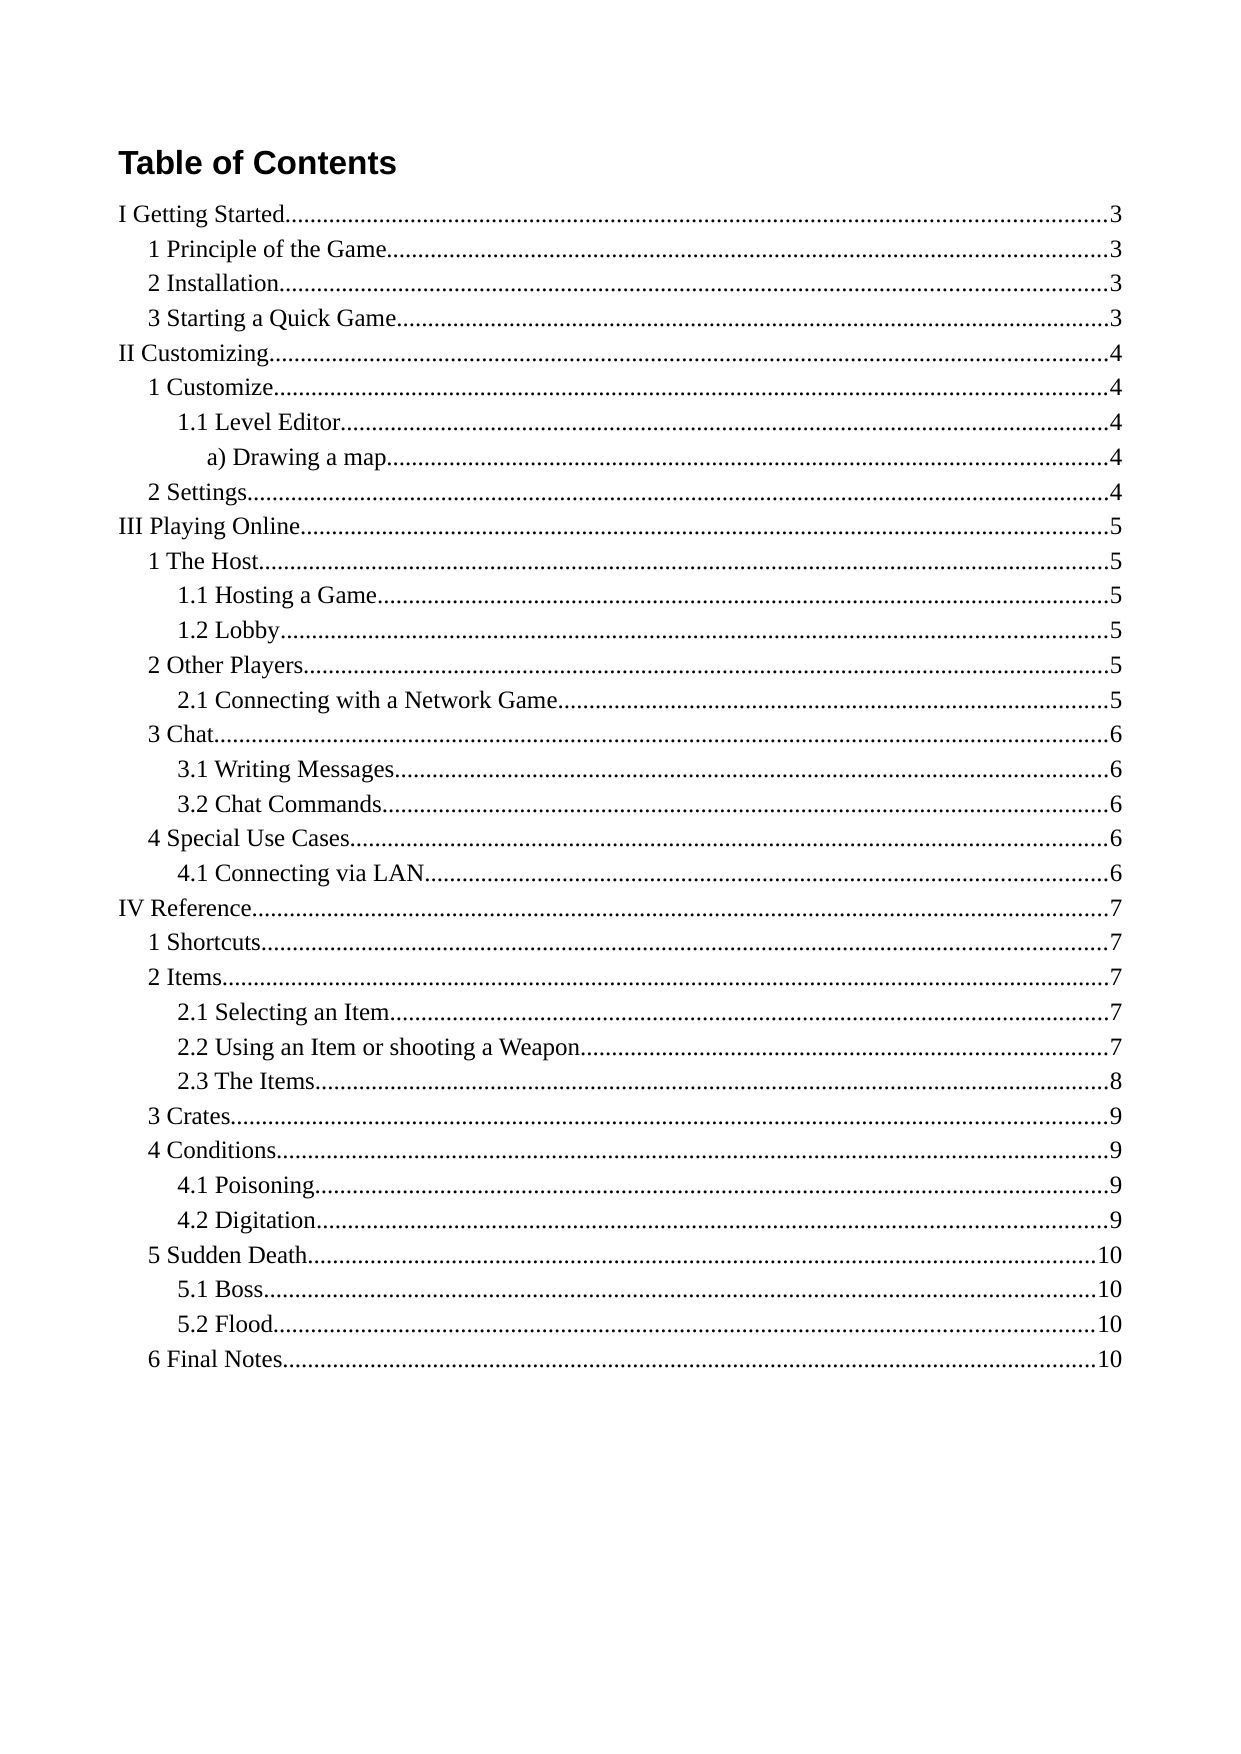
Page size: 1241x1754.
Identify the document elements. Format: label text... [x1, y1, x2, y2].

text 2.1 Selecting an Item 7 [177, 997, 1122, 1026]
text 3 Chat 6 [148, 719, 1122, 748]
text 2 Settings 4 [148, 477, 1122, 505]
text 1 The Host 5 [148, 546, 1122, 575]
text 2 Items 7 [148, 962, 1122, 991]
text 1 Customize 4 [148, 372, 1122, 401]
text a) Drawing a map 4 [207, 442, 1122, 471]
text 2.2 Using an Item or shooting a Weapon 7 [177, 1032, 1122, 1060]
text 5.2 Flood 10 [177, 1309, 1122, 1338]
text 1.2 Lobby 5 [177, 615, 1122, 644]
text IV Reference 7 [118, 893, 1122, 922]
text 4 Conditions 9 [148, 1136, 1122, 1164]
text 4 Special Use Cases 6 [148, 823, 1122, 852]
text 3 Starting a Quick Game 3 [148, 303, 1122, 332]
text 4.1 Poisoning 9 [177, 1170, 1122, 1199]
text 3.2 Chat Commands 6 [177, 789, 1122, 817]
text 2 Other Players 5 [148, 650, 1122, 679]
text 3 Crates 9 [148, 1101, 1122, 1130]
text 2.3 The Items 8 [177, 1066, 1122, 1095]
text III Playing Online 5 [118, 511, 1122, 540]
subtitle Table of Contents [118, 143, 1122, 181]
text 3.1 Writing Messages 6 [177, 754, 1122, 783]
text 4.2 Digitation 9 [177, 1205, 1122, 1234]
text II Customizing 4 [118, 338, 1122, 367]
text 1.1 Level Editor 4 [177, 407, 1122, 436]
text 2 Installation 3 [148, 268, 1122, 297]
text 6 Final Notes 10 [148, 1344, 1122, 1372]
text 1.1 Hosting a Game 5 [177, 581, 1122, 609]
text 2.1 Connecting with a Network Game 5 [177, 685, 1122, 713]
text 5 Sudden Death 10 [148, 1240, 1122, 1268]
text I Getting Started 3 [118, 199, 1122, 228]
text 1 Principle of the Game 3 [148, 234, 1122, 262]
text 4.1 Connecting via LAN 6 [177, 858, 1122, 887]
text 1 Shortcuts 7 [148, 927, 1122, 956]
text 5.1 Boss 10 [177, 1274, 1122, 1303]
